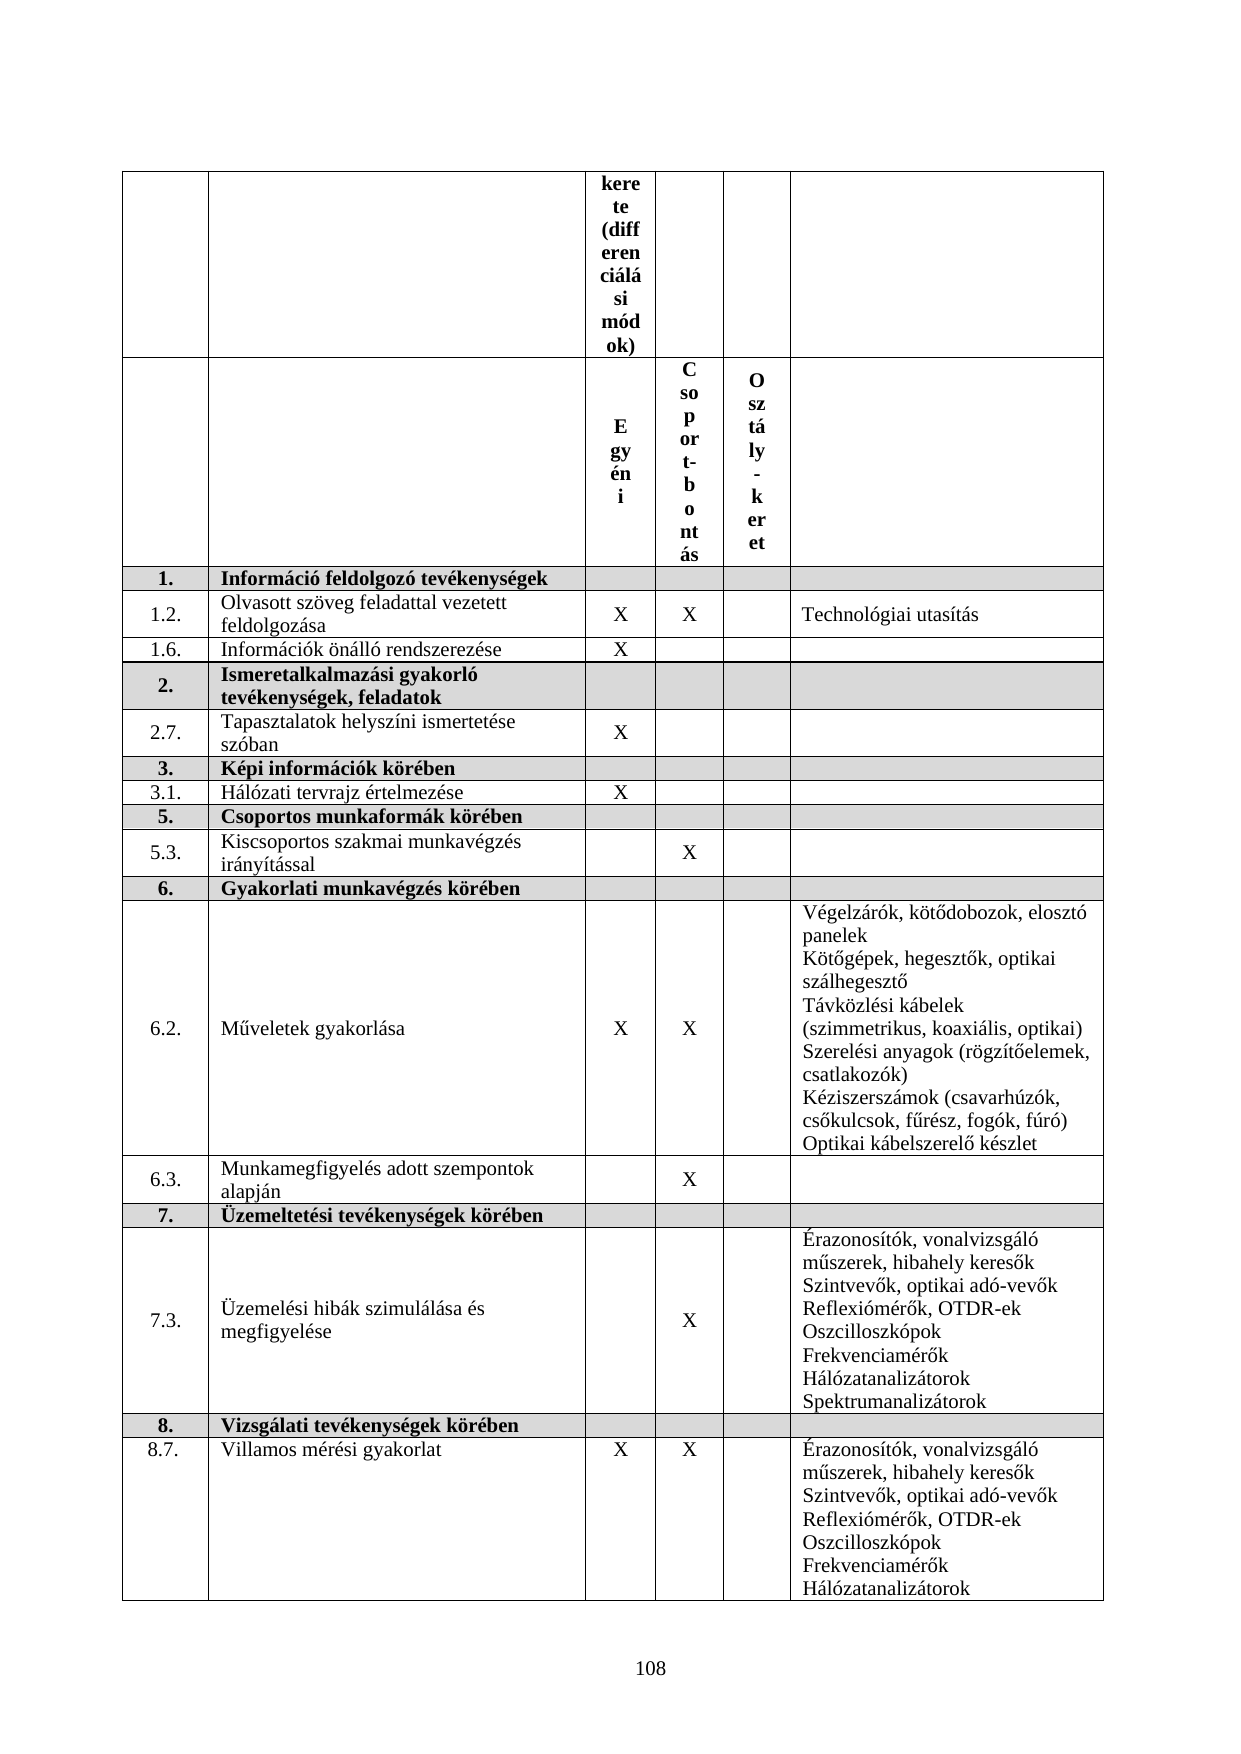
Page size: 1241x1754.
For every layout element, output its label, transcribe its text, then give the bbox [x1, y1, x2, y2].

table_cell Kiscsoportos szakmai munkavégzés irányítással [209, 830, 585, 876]
table_cell [724, 1438, 790, 1600]
table_cell 6. [123, 877, 208, 900]
table_cell 1.6. [123, 638, 208, 661]
table_cell [791, 663, 1103, 709]
table_cell Vizsgálati tevékenységek körében [209, 1414, 585, 1437]
table_cell 6.2. [123, 901, 208, 1155]
table_cell Tapasztalatok helyszíni ismertetése szóban [209, 710, 585, 756]
table_cell [791, 805, 1103, 828]
table_cell Üzemeltetési tevékenységek körében [209, 1204, 585, 1227]
table_cell X [586, 710, 655, 756]
table_cell [791, 567, 1103, 590]
table_cell [791, 1414, 1103, 1437]
table_cell [724, 663, 790, 709]
table_cell 3. [123, 757, 208, 780]
table_cell Olvasott szöveg feladattal vezetett feldolgozása [209, 591, 585, 637]
table_cell [656, 1414, 723, 1437]
table_cell [586, 805, 655, 828]
table_cell [656, 567, 723, 590]
table_cell [791, 1156, 1103, 1203]
table_cell [586, 1204, 655, 1227]
table_cell [586, 877, 655, 900]
table_cell Érazonosítók, vonalvizsgáló műszerek, hibahely keresők Szintvevők, optikai adó-vevők Reflexiómérők, OTDR-ek Oszcilloszkópok Frekvenciamérők Hálózatanalizátorok Spektrumanalizátorok [791, 1228, 1103, 1413]
table_cell [724, 567, 790, 590]
table_cell [791, 358, 1103, 566]
table_cell [791, 830, 1103, 876]
table_cell X [656, 1438, 723, 1600]
table_cell 7.3. [123, 1228, 208, 1413]
table_cell [724, 805, 790, 828]
table_cell [586, 567, 655, 590]
table_cell X [656, 830, 723, 876]
table_cell Műveletek gyakorlása [209, 901, 585, 1155]
table_cell Érazonosítók, vonalvizsgáló műszerek, hibahely keresők Szintvevők, optikai adó-vevők Reflexiómérők, OTDR-ek Oszcilloszkópok Frekvenciamérők Hálózatanalizátorok [791, 1438, 1103, 1600]
table_cell 5. [123, 805, 208, 828]
table_cell Technológiai utasítás [791, 591, 1103, 637]
table_header [209, 172, 585, 357]
table_cell [586, 757, 655, 780]
table_header [791, 172, 1103, 357]
table_cell [656, 805, 723, 828]
table_cell [656, 663, 723, 709]
table_cell 1.2. [123, 591, 208, 637]
table_cell [586, 1228, 655, 1413]
table_cell Gyakorlati munkavégzés körében [209, 877, 585, 900]
table_cell [724, 781, 790, 804]
table_cell X [656, 901, 723, 1155]
table_cell [586, 1156, 655, 1203]
table_cell 2.7. [123, 710, 208, 756]
table_cell [209, 358, 585, 566]
table_cell Képi információk körében [209, 757, 585, 780]
table_cell [586, 1414, 655, 1437]
table_cell 8.7. [123, 1438, 208, 1600]
table_cell 6.3. [123, 1156, 208, 1203]
table_cell Csoportos munkaformák körében [209, 805, 585, 828]
table_cell Egyéni [586, 358, 655, 566]
table_cell [724, 710, 790, 756]
table_cell X [586, 901, 655, 1155]
table_cell Ismeretalkalmazási gyakorló tevékenységek, feladatok [209, 663, 585, 709]
table_header [656, 172, 723, 357]
table_cell 2. [123, 663, 208, 709]
table_cell [724, 1204, 790, 1227]
table_cell [656, 1204, 723, 1227]
table_header [724, 172, 790, 357]
table_cell Üzemelési hibák szimulálása és megfigyelése [209, 1228, 585, 1413]
table_cell [656, 638, 723, 661]
table_cell [791, 781, 1103, 804]
table_cell Villamos mérési gyakorlat [209, 1438, 585, 1600]
table_cell Munkamegfigyelés adott szempontok alapján [209, 1156, 585, 1203]
table_cell [724, 1414, 790, 1437]
table_cell [724, 591, 790, 637]
table_cell [791, 638, 1103, 661]
table_cell X [656, 1156, 723, 1203]
table_cell [724, 757, 790, 780]
table_cell Információk önálló rendszerezése [209, 638, 585, 661]
table_cell [791, 1204, 1103, 1227]
table_cell 8. [123, 1414, 208, 1437]
table_cell 3.1. [123, 781, 208, 804]
table_cell 5.3. [123, 830, 208, 876]
table_cell X [586, 591, 655, 637]
table_cell X [586, 1438, 655, 1600]
table_cell Hálózati tervrajz értelmezése [209, 781, 585, 804]
table_cell [724, 1228, 790, 1413]
table_cell [586, 830, 655, 876]
table_cell [656, 877, 723, 900]
table_cell [123, 358, 208, 566]
table_cell X [656, 591, 723, 637]
table_cell [724, 1156, 790, 1203]
table_cell X [586, 638, 655, 661]
table_cell Végelzárók, kötődobozok, elosztó panelek Kötőgépek, hegesztők, optikai szálhegesztő Távközlési kábelek (szimmetrikus, koaxiális, optikai) Szerelési anyagok (rögzítőelemek, csatlakozók) Kéziszerszámok (csavarhúzók, csőkulcsok, fűrész, fogók, fúró) Optikai kábelszerelő készlet [791, 901, 1103, 1155]
table_cell [724, 901, 790, 1155]
table_cell [791, 877, 1103, 900]
table_cell 1. [123, 567, 208, 590]
table_cell [791, 710, 1103, 756]
table_cell [724, 830, 790, 876]
table_header kerete (differenciálási módok) [586, 172, 655, 357]
table_cell 7. [123, 1204, 208, 1227]
table_cell Információ feldolgozó tevékenységek [209, 567, 585, 590]
table_cell [791, 757, 1103, 780]
table_cell X [586, 781, 655, 804]
table_cell X [656, 1228, 723, 1413]
table_cell [656, 757, 723, 780]
table_cell [724, 638, 790, 661]
table_cell Osztály- keret [724, 358, 790, 566]
table_cell [586, 663, 655, 709]
table_cell [656, 710, 723, 756]
table_cell Csoport- bontás [656, 358, 723, 566]
table_cell [656, 781, 723, 804]
table_cell [724, 877, 790, 900]
table_header [123, 172, 208, 357]
